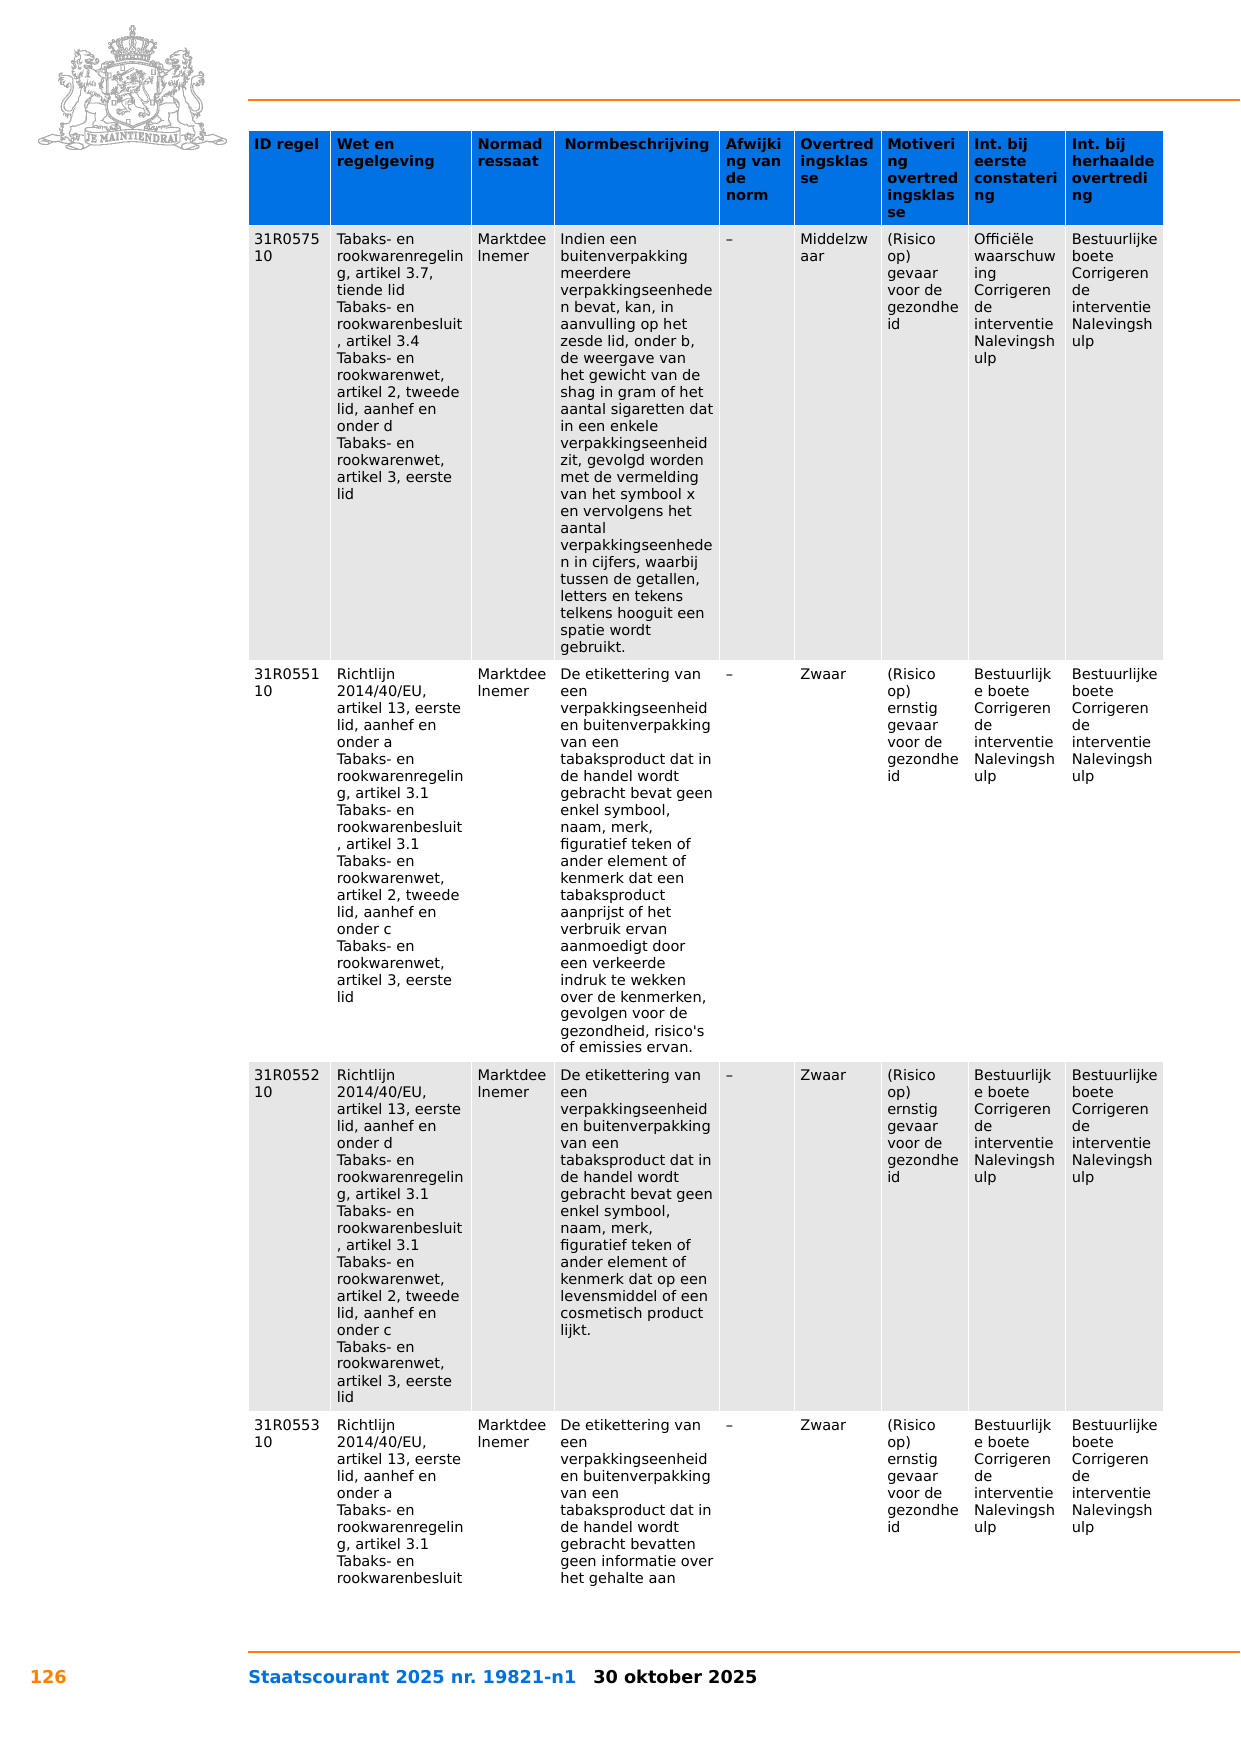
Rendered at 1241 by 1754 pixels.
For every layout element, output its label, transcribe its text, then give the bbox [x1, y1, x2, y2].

table_cell Marktdeelnemer [472, 226, 554, 660]
table_cell Marktdeelnemer [472, 661, 554, 1061]
table_header Motivering overtredingsklasse [882, 131, 968, 225]
table_cell – [720, 1412, 794, 1591]
table_cell 31R057510 [249, 226, 330, 660]
table_cell Richtlijn 2014/40/EU, artikel 13, eerste lid, aanhef en onder a Tabaks- en rookwarenregeling, artikel 3.1 Tabaks- en rookwarenbesluit [331, 1412, 471, 1591]
table_cell Tabaks- en rookwarenregeling, artikel 3.7, tiende lid Tabaks- en rookwarenbesluit, artikel 3.4 Tabaks- en rookwarenwet, artikel 2, tweede lid, aanhef en onder d Tabaks- en rookwarenwet, artikel 3, eerste lid [331, 226, 471, 660]
table_cell Zwaar [795, 1412, 881, 1591]
table_cell Bestuurlijke boete Corrigerende interventie Nalevingshulp [1066, 1062, 1163, 1411]
table_cell Marktdeelnemer [472, 1062, 554, 1411]
table_cell 31R055210 [249, 1062, 330, 1411]
table_header Int. bij herhaalde overtreding [1066, 131, 1163, 225]
table_cell (Risico op) ernstig gevaar voor de gezondheid [882, 661, 968, 1061]
table_cell Richtlijn 2014/40/EU, artikel 13, eerste lid, aanhef en onder d Tabaks- en rookwarenregeling, artikel 3.1 Tabaks- en rookwarenbesluit, artikel 3.1 Tabaks- en rookwarenwet, artikel 2, tweede lid, aanhef en onder c Tabaks- en rookwarenwet, artikel 3, eerste lid [331, 1062, 471, 1411]
table_cell Bestuurlijke boete Corrigerende interventie Nalevingshulp [969, 1412, 1065, 1591]
table_cell Middelzwaar [795, 226, 881, 660]
table_cell Zwaar [795, 661, 881, 1061]
table_header Normadressaat [472, 131, 554, 225]
table_cell Marktdeelnemer [472, 1412, 554, 1591]
table_header Overtredingsklasse [795, 131, 881, 225]
table_cell 31R055110 [249, 661, 330, 1061]
table_cell 31R055310 [249, 1412, 330, 1591]
table_cell – [720, 1062, 794, 1411]
picture [38, 25, 227, 150]
table_cell De etikettering van een verpakkingseenheid en buitenverpakking van een tabaksproduct dat in de handel wordt gebracht bevat geen enkel symbool, naam, merk, figuratief teken of ander element of kenmerk dat op een levensmiddel of een cosmetisch product lijkt. [555, 1062, 719, 1411]
table_cell – [720, 226, 794, 660]
table_header Afwijking van de norm [720, 131, 794, 225]
table_header Wet en regelgeving [331, 131, 471, 225]
table_cell Bestuurlijke boete Corrigerende interventie Nalevingshulp [969, 661, 1065, 1061]
table_cell Bestuurlijke boete Corrigerende interventie Nalevingshulp [969, 1062, 1065, 1411]
table_cell Indien een buitenverpakking meerdere verpakkingseenheden bevat, kan, in aanvulling op het zesde lid, onder b, de weergave van het gewicht van de shag in gram of het aantal sigaretten dat in een enkele verpakkingseenheid zit, gevolgd worden met de vermelding van het symbool x en vervolgens het aantal verpakkingseenheden in cijfers, waarbij tussen de getallen, letters en tekens telkens hooguit een spatie wordt gebruikt. [555, 226, 719, 660]
table_header Normbeschrijving [555, 131, 719, 225]
table_cell De etikettering van een verpakkingseenheid en buitenverpakking van een tabaksproduct dat in de handel wordt gebracht bevatten geen informatie over het gehalte aan [555, 1412, 719, 1591]
table_cell (Risico op) gevaar voor de gezondheid [882, 226, 968, 660]
table_cell – [720, 661, 794, 1061]
table_header Int. bij eerste constatering [969, 131, 1065, 225]
table_cell Bestuurlijke boete Corrigerende interventie Nalevingshulp [1066, 226, 1163, 660]
table_header ID regel [249, 131, 330, 225]
table_cell (Risico op) ernstig gevaar voor de gezondheid [882, 1412, 968, 1591]
table_cell Officiële waarschuwing Corrigerende interventie Nalevingshulp [969, 226, 1065, 660]
table_cell De etikettering van een verpakkingseenheid en buitenverpakking van een tabaksproduct dat in de handel wordt gebracht bevat geen enkel symbool, naam, merk, figuratief teken of ander element of kenmerk dat een tabaksproduct aanprijst of het verbruik ervan aanmoedigt door een verkeerde indruk te wekken over de kenmerken, gevolgen voor de gezondheid, risico's of emissies ervan. [555, 661, 719, 1061]
table_cell Zwaar [795, 1062, 881, 1411]
table_cell Richtlijn 2014/40/EU, artikel 13, eerste lid, aanhef en onder a Tabaks- en rookwarenregeling, artikel 3.1 Tabaks- en rookwarenbesluit, artikel 3.1 Tabaks- en rookwarenwet, artikel 2, tweede lid, aanhef en onder c Tabaks- en rookwarenwet, artikel 3, eerste lid [331, 661, 471, 1061]
table_cell (Risico op) ernstig gevaar voor de gezondheid [882, 1062, 968, 1411]
table_cell Bestuurlijke boete Corrigerende interventie Nalevingshulp [1066, 1412, 1163, 1591]
table_cell Bestuurlijke boete Corrigerende interventie Nalevingshulp [1066, 661, 1163, 1061]
